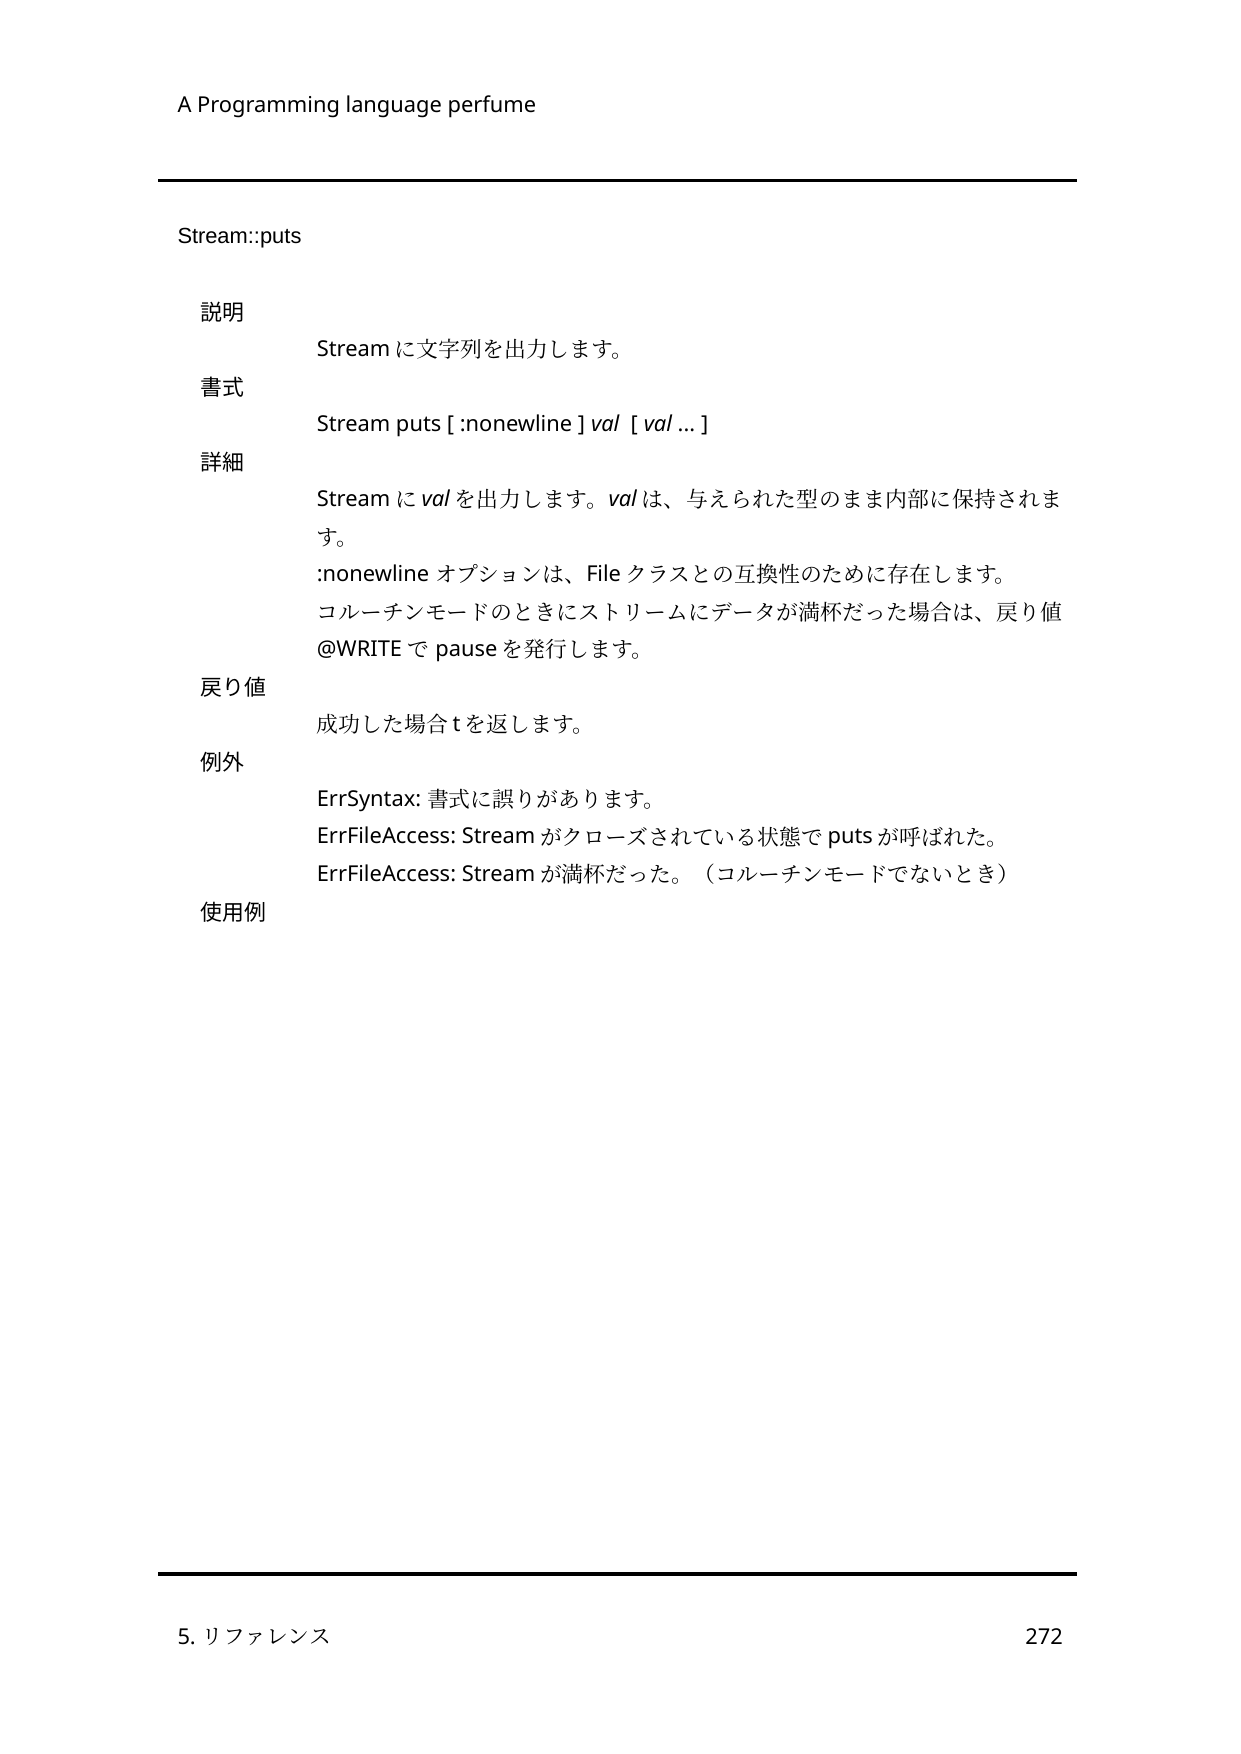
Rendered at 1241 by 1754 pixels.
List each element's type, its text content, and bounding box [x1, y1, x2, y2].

table_cell 成功した場合tを返します。 [317, 667, 1063, 742]
table_header 説明 [200, 292, 317, 367]
subtitle Stream::puts [177, 217, 1063, 254]
table_cell 例外 [200, 742, 317, 892]
table_cell 使用例 [200, 892, 317, 967]
table_cell 詳細 [200, 442, 317, 667]
table_cell ErrSyntax: 書式に誤りがあります。 ErrFileAccess: Streamがクローズされている状態でputsが呼ばれた。 ErrFileAccess: Streamが満杯だった。（コルーチンモードでないとき） [317, 742, 1063, 892]
table_cell [317, 892, 1063, 967]
table_cell Stream puts [ :nonewline ] val [ val ... ] [317, 367, 1063, 442]
table_cell 戻り値 [200, 667, 317, 742]
table_cell 書式 [200, 367, 317, 442]
table_cell Streamにvalを出力します。valは、与えられた型のまま内部に保持されます。 :nonewline オプションは、Fileクラスとの互換性のために存在します。 コルーチンモードのときにストリームにデータが満杯だった場合は、戻り値 @WRITE で pauseを発行します。 [317, 442, 1063, 667]
table_header Streamに文字列を出力します。 [317, 292, 1063, 367]
